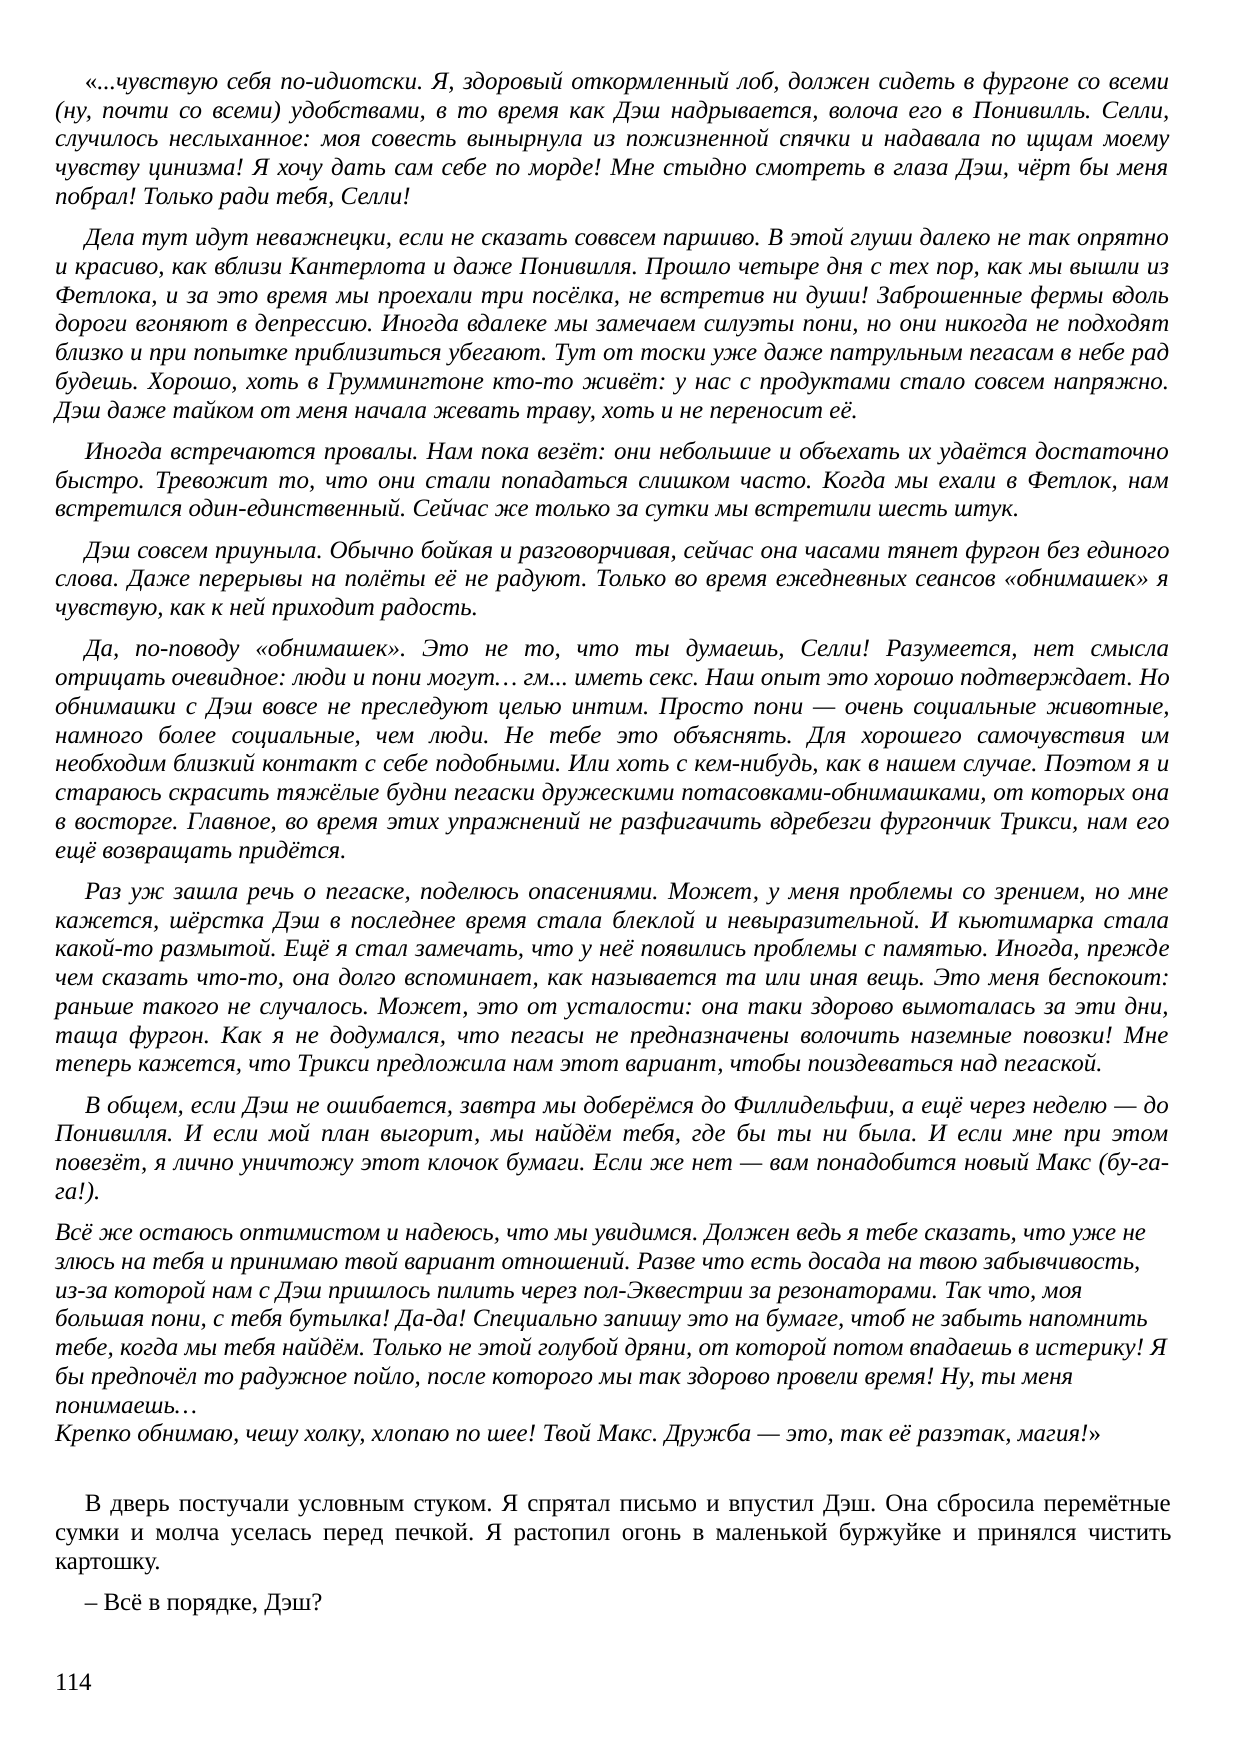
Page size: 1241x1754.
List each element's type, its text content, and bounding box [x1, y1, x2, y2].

text Иногда встречаются провалы. Нам пока везёт: они небольшие и объехать их удаётся достаточно быстро. Тревожит то, что они стали попадаться слишком часто. Когда мы ехали в Фетлок, нам встретился один-единственный. Сейчас же только за сутки мы встретили шесть штук. [55, 436, 1173, 522]
text В дверь постучали условным стуком. Я спрятал письмо и впустил Дэш. Она сбросила перемётные сумки и молча уселась перед печкой. Я растопил огонь в маленькой буржуйке и принялся чистить картошку. [55, 1488, 1173, 1575]
text Раз уж зашла речь о пегаске, поделюсь опасениями. Может, у меня проблемы со зрением, но мне кажется, шёрстка Дэш в последнее время стала блеклой и невыразительной. И кьютимарка стала какой-то размытой. Ещё я стал замечать, что у неё появились проблемы с памятью. Иногда, прежде чем сказать что-то, она долго вспоминает, как называется та или иная вещь. Это меня беспокоит: раньше такого не случалось. Может, это от усталости: она таки здорово вымоталась за эти дни, таща фургон. Как я не додумался, что пегасы не предназначены волочить наземные повозки! Мне теперь кажется, что Трикси предложила нам этот вариант, чтобы поиздеваться над пегаской. [55, 876, 1173, 1077]
text Да, по-поводу «обнимашек». Это не то, что ты думаешь, Селли! Разумеется, нет смысла отрицать очевидное: люди и пони могут… гм... иметь секс. Наш опыт это хорошо подтверждает. Но обнимашки с Дэш вовсе не преследуют целью интим. Просто пони — очень социальные животные, намного более социальные, чем люди. Не тебе это объяснять. Для хорошего самочувствия им необходим близкий контакт с себе подобными. Или хоть с кем-нибудь, как в нашем случае. Поэтом я и стараюсь скрасить тяжёлые будни пегаски дружескими потасовками-обнимашками, от которых она в восторге. Главное, во время этих упражнений не разфигачить вдребезги фургончик Трикси, нам его ещё возвращать придётся. [55, 633, 1173, 863]
text Крепко обнимаю, чешу холку, хлопаю по шее! Твой Макс. Дружба — это, так её разэтак, магия!» [55, 1418, 1173, 1447]
text Дэш совсем приуныла. Обычно бойкая и разговорчивая, сейчас она часами тянет фургон без единого слова. Даже перерывы на полёты её не радуют. Только во время ежедневных сеансов «обнимашек» я чувствую, как к ней приходит радость. [55, 535, 1173, 621]
text В общем, если Дэш не ошибается, завтра мы доберёмся до Филлидельфии, а ещё через неделю — до Понивилля. И если мой план выгорит, мы найдём тебя, где бы ты ни была. И если мне при этом повезёт, я лично уничтожу этот клочок бумаги. Если же нет — вам понадобится новый Макс (бу-га-га!). [55, 1090, 1173, 1205]
text – Всё в порядке, Дэш? [55, 1587, 1173, 1616]
text Всё же остаюсь оптимистом и надеюсь, что мы увидимся. Должен ведь я тебе сказать, что уже не злюсь на тебя и принимаю твой вариант отношений. Разве что есть досада на твою забывчивость, из-за которой нам с Дэш пришлось пилить через пол-Эквестрии за резонаторами. Так что, моя большая пони, с тебя бутылка! Да-да! Специально запишу это на бумаге, чтоб не забыть напомнить тебе, когда мы тебя найдём. Только не этой голубой дряни, от которой потом впадаешь в истерику! Я бы предпочёл то радужное пойло, после которого мы так здорово провели время! Ну, ты меня понимаешь… [55, 1217, 1173, 1418]
text «...чувствую себя по-идиотски. Я, здоровый откормленный лоб, должен сидеть в фургоне со всеми (ну, почти со всеми) удобствами, в то время как Дэш надрывается, волоча его в Понивилль. Селли, случилось неслыханное: моя совесть вынырнула из пожизненной спячки и надавала по щщам моему чувству цинизма! Я хочу дать сам себе по морде! Мне стыдно смотреть в глаза Дэш, чёрт бы меня побрал! Только ради тебя, Селли! [55, 66, 1173, 210]
text Дела тут идут неважнецки, если не сказать соввсем паршиво. В этой глуши далеко не так опрятно и красиво, как вблизи Кантерлота и даже Понивилля. Прошло четыре дня с тех пор, как мы вышли из Фетлока, и за это время мы проехали три посёлка, не встретив ни души! Заброшенные фермы вдоль дороги вгоняют в депрессию. Иногда вдалеке мы замечаем силуэты пони, но они никогда не подходят близко и при попытке приблизиться убегают. Тут от тоски уже даже патрульным пегасам в небе рад будешь. Хорошо, хоть в Груммингтоне кто-то живёт: у нас с продуктами стало совсем напряжно. Дэш даже тайком от меня начала жевать траву, хоть и не переносит её. [55, 222, 1173, 423]
